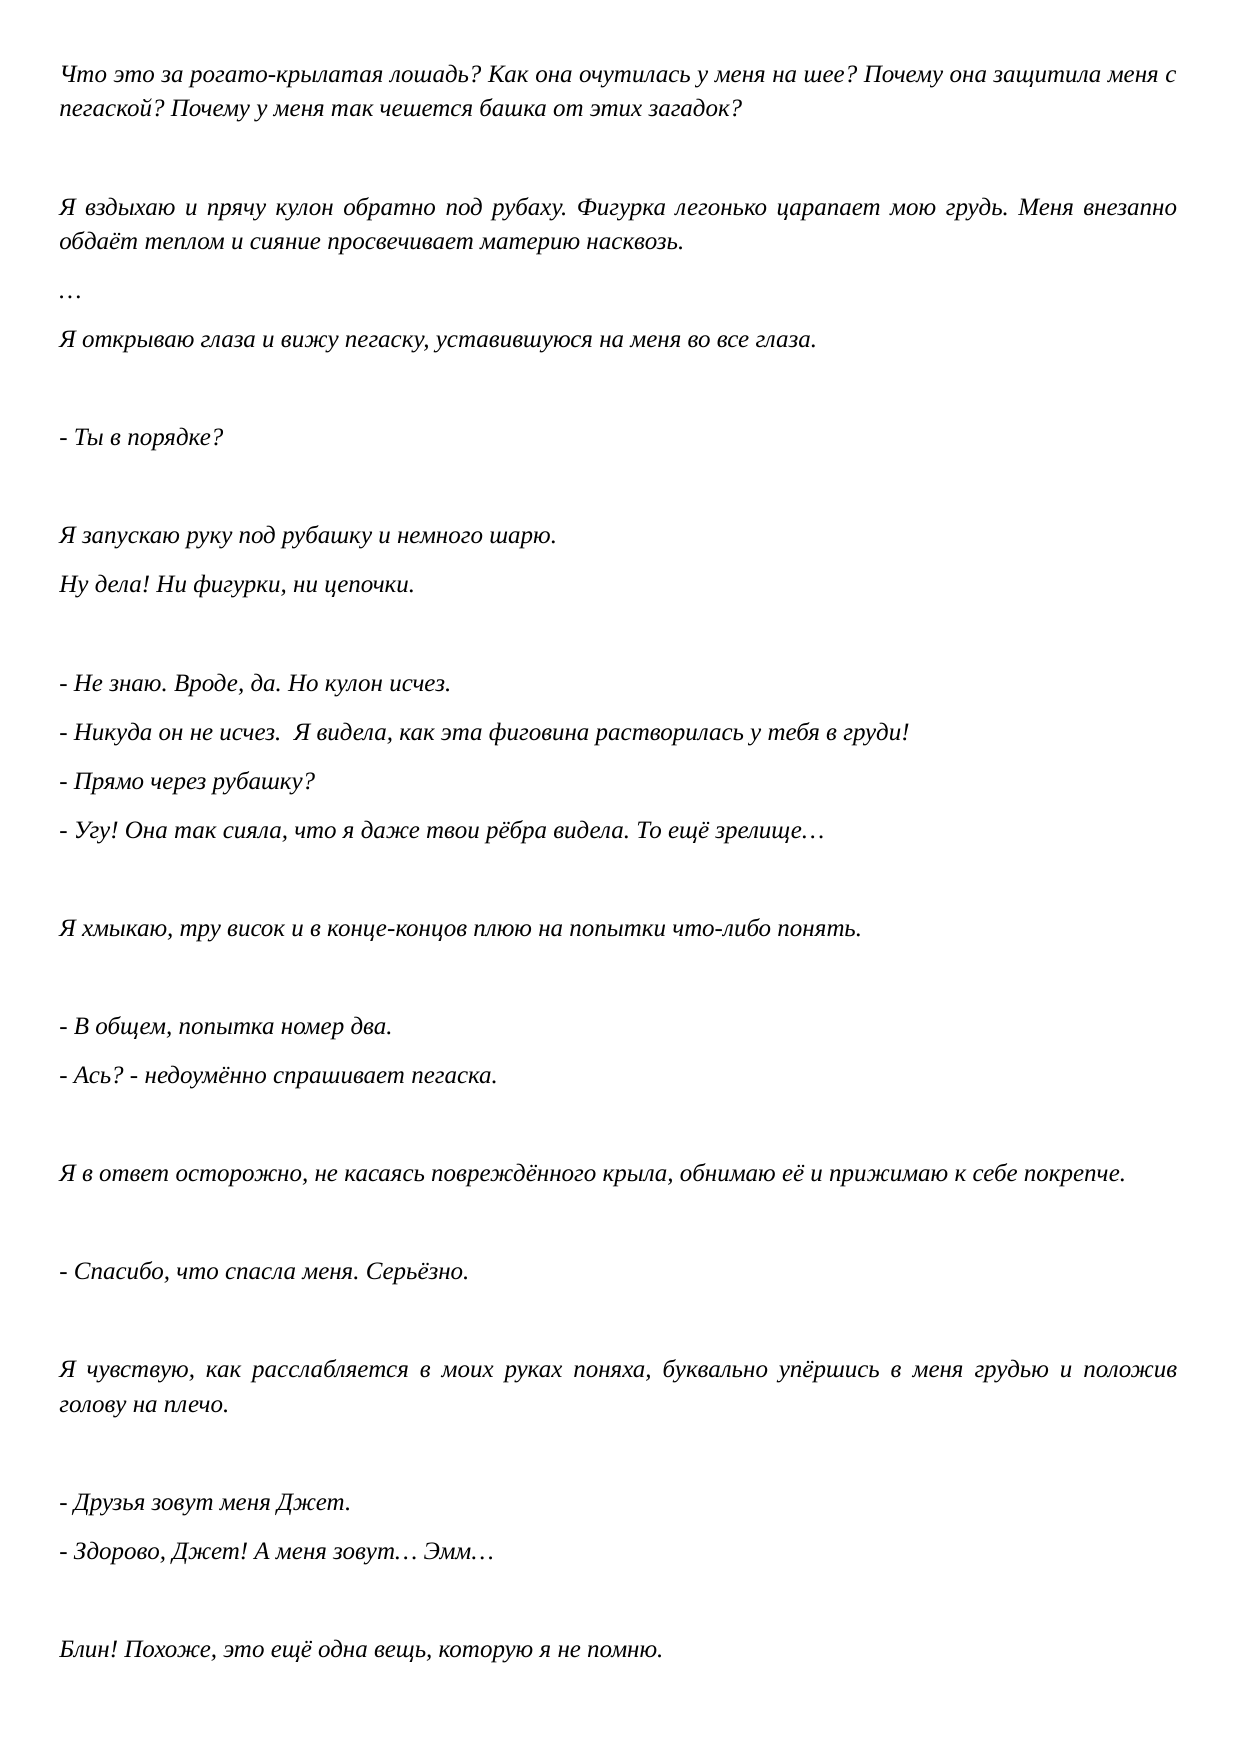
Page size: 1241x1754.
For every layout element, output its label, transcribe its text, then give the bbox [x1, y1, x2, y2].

text … [59, 275, 1181, 304]
text - Друзья зовут меня Джет. [59, 1487, 1181, 1516]
text Что это за рогато-крылатая лошадь? Как она очутилась у меня на шее? Почему она защитила меня с пегаской? Почему у меня так чешется башка от этих загадок? [59, 59, 1181, 122]
text - Не знаю. Вроде, да. Но кулон исчез. [59, 668, 1181, 696]
text Блин! Похоже, это ещё одна вещь, которую я не помню. [59, 1634, 1181, 1663]
text Я вздыхаю и прячу кулон обратно под рубаху. Фигурка легонько царапает мою грудь. Меня внезапно обдаёт теплом и сияние просвечивает материю насквозь. [59, 192, 1181, 255]
text - Прямо через рубашку? [59, 766, 1181, 794]
text Я открываю глаза и вижу пегаску, уставившуюся на меня во все глаза. [59, 324, 1181, 353]
text Я хмыкаю, тру висок и в конце-концов плюю на попытки что-либо понять. [59, 913, 1181, 942]
text - Угу! Она так сияла, что я даже твои рёбра видела. То ещё зрелище… [59, 815, 1181, 844]
text - Спасибо, что спасла меня. Серьёзно. [59, 1256, 1181, 1285]
text Я в ответ осторожно, не касаясь повреждённого крыла, обнимаю её и прижимаю к себе покрепче. [59, 1158, 1181, 1187]
text - Ась? - недоумённо спрашивает пегаска. [59, 1060, 1181, 1089]
text Я чувствую, как расслабляется в моих руках поняха, буквально упёршись в меня грудью и положив голову на плечо. [59, 1354, 1181, 1418]
text Я запускаю руку под рубашку и немного шарю. [59, 521, 1181, 549]
text - Здорово, Джет! А меня зовут… Эмм… [59, 1536, 1181, 1565]
text Ну дела! Ни фигурки, ни цепочки. [59, 569, 1181, 598]
text - Ты в порядке? [59, 422, 1181, 451]
text - Никуда он не исчез. Я видела, как эта фиговина растворилась у тебя в груди! [59, 717, 1181, 746]
text - В общем, попытка номер два. [59, 1011, 1181, 1040]
